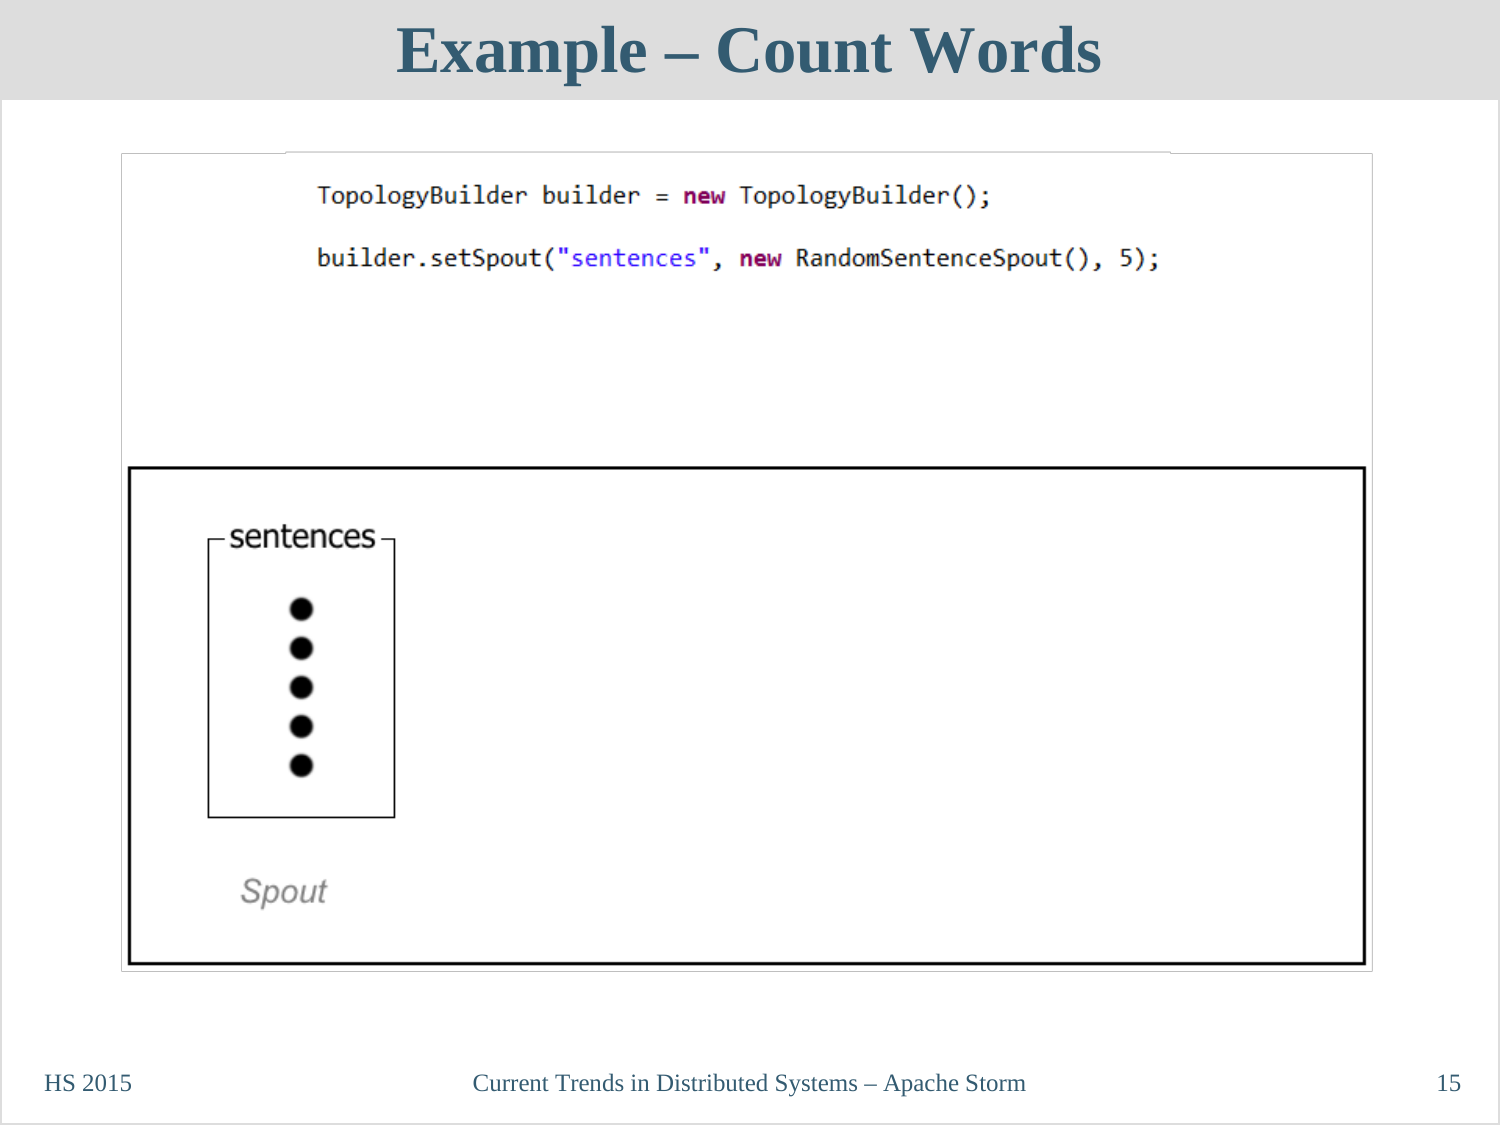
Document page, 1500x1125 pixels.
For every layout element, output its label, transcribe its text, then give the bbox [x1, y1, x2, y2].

title Example – Count Words [0, 0, 1500, 100]
picture [0, 96, 1496, 1125]
